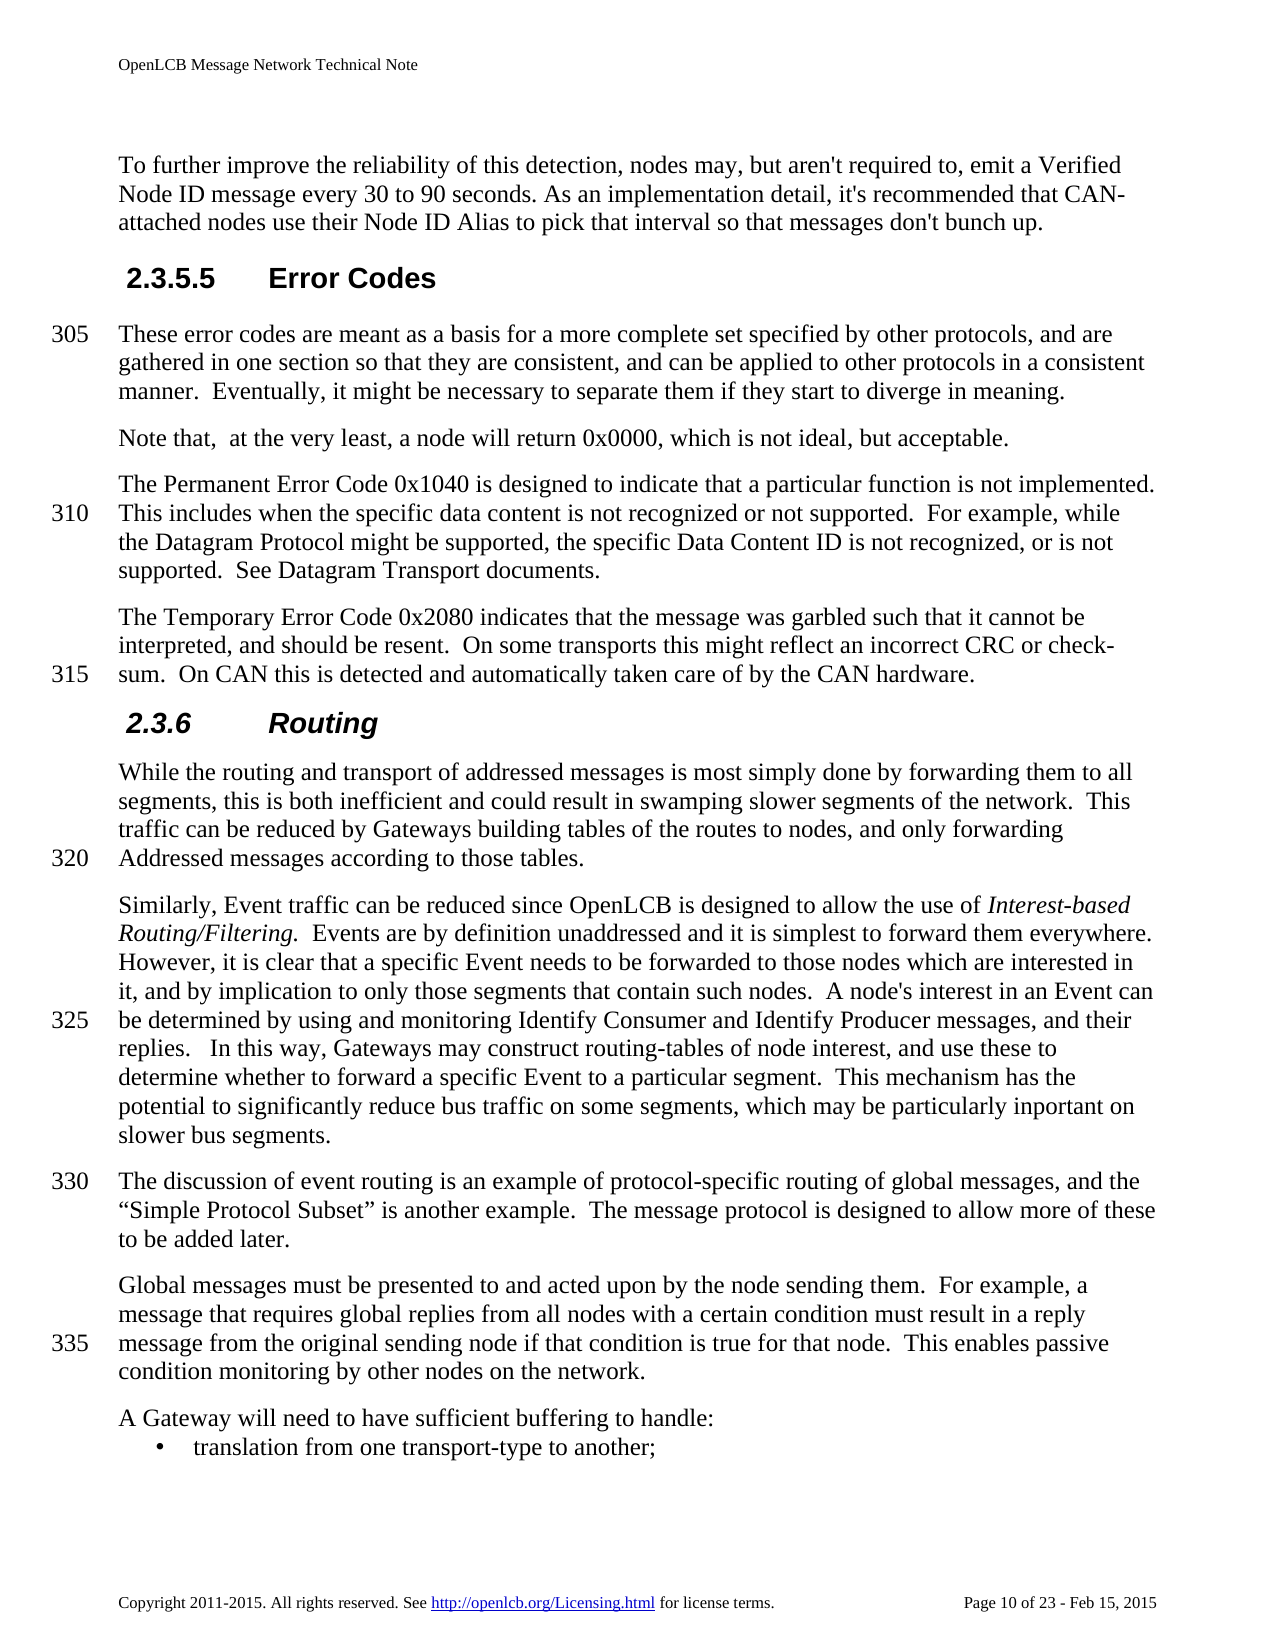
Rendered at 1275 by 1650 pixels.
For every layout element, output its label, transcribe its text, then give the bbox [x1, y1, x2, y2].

list translation from one transport-type to another; [156, 1432, 1157, 1460]
subtitle Error Codes [118, 261, 1157, 294]
text The Temporary Error Code 0x2080 indicates that the message was garbled such that it cannot be interpreted, and should be resent. On some transports this might reflect an incorrect CRC or check-sum. On CAN this is detected and automatically taken care of by the CAN hardware. [118, 602, 1157, 688]
text These error codes are meant as a basis for a more complete set specified by other protocols, and are gathered in one section so that they are consistent, and can be applied to other protocols in a consistent manner. Eventually, it might be necessary to separate them if they start to diverge in meaning. [118, 319, 1157, 405]
text Note that, at the very least, a node will return 0x0000, which is not ideal, but acceptable. [118, 423, 1157, 451]
text The discussion of event routing is an example of protocol-specific routing of global messages, and the “Simple Protocol Subset” is another example. The message protocol is designed to allow more of these to be added later. [118, 1166, 1157, 1252]
text While the routing and transport of addressed messages is most simply done by forwarding them to all segments, this is both inefficient and could result in swamping slower segments of the network. This traffic can be reduced by Gateways building tables of the routes to nodes, and only forwarding Addressed messages according to those tables. [118, 757, 1157, 872]
subtitle Routing [118, 706, 1157, 739]
text Global messages must be presented to and acted upon by the node sending them. For example, a message that requires global replies from all nodes with a certain condition must result in a reply message from the original sending node if that condition is true for that node. This enables passive condition monitoring by other nodes on the network. [118, 1270, 1157, 1385]
text To further improve the reliability of this detection, nodes may, but aren't required to, emit a Verified Node ID message every 30 to 90 seconds. As an implementation detail, it's recommended that CAN-attached nodes use their Node ID Alias to pick that interval so that messages don't bunch up. [118, 150, 1157, 236]
text A Gateway will need to have sufficient buffering to handle: [118, 1403, 1157, 1432]
text Similarly, Event traffic can be reduced since OpenLCB is designed to allow the use of Interest-based Routing/Filtering. Events are by definition unaddressed and it is simplest to forward them everywhere. However, it is clear that a specific Event needs to be forwarded to those nodes which are interested in it, and by implication to only those segments that contain such nodes. A node's interest in an Event can be determined by using and monitoring Identify Consumer and Identify Producer messages, and their replies. In this way, Gateways may construct routing-tables of node interest, and use these to determine whether to forward a specific Event to a particular segment. This mechanism has the potential to significantly reduce bus traffic on some segments, which may be particularly inportant on slower bus segments. [118, 890, 1157, 1148]
text The Permanent Error Code 0x1040 is designed to indicate that a particular function is not implemented. This includes when the specific data content is not recognized or not supported. For example, while the Datagram Protocol might be supported, the specific Data Content ID is not recognized, or is not supported. See Datagram Transport documents. [118, 469, 1157, 584]
